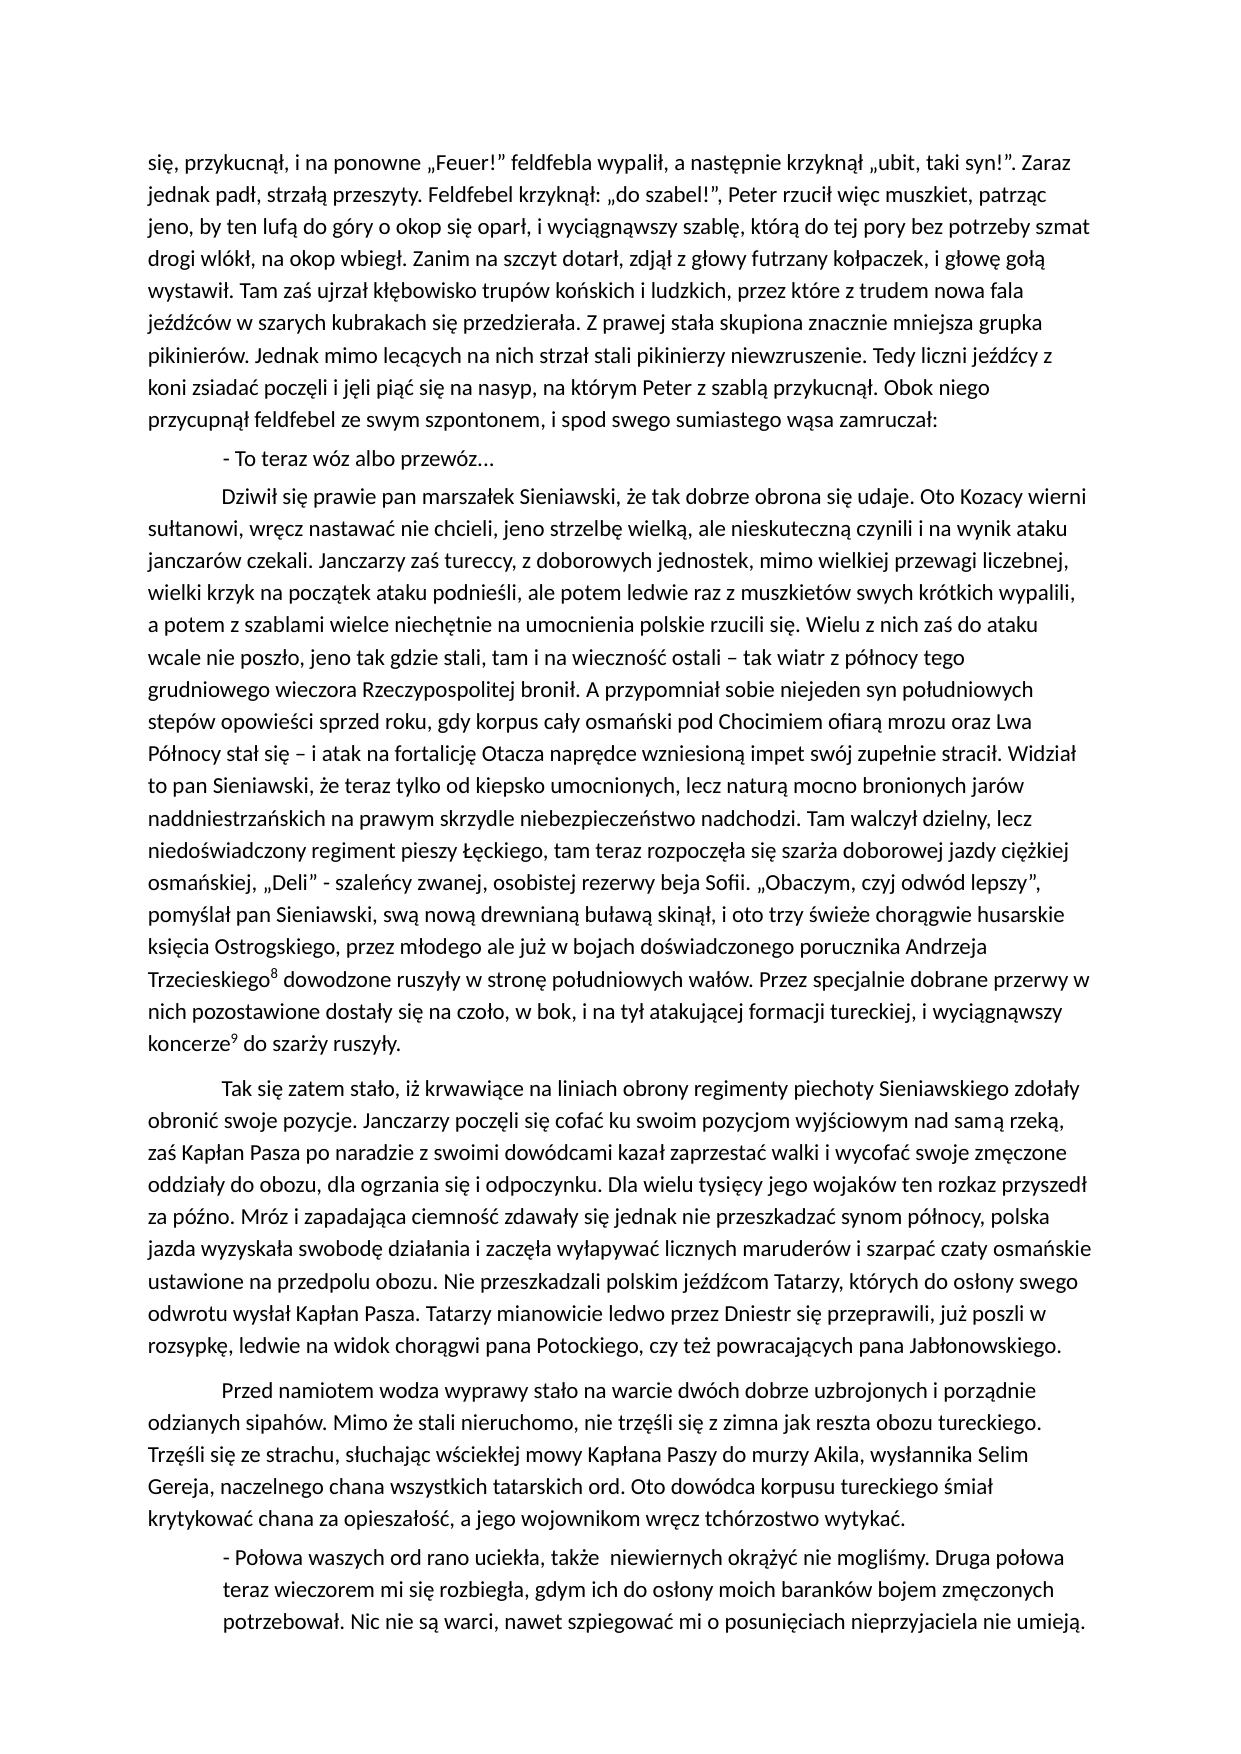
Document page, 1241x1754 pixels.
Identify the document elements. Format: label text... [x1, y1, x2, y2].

text się, przykucnął, i na ponowne „Feuer!” feldfebla wypalił, a następnie krzyknął „ubit, taki syn!”. Zaraz jednak padł, strzałą przeszyty. Feldfebel krzyknął: „do szabel!”, Peter rzucił więc muszkiet, patrząc jeno, by ten lufą do góry o okop się oparł, i wyciągnąwszy szablę, którą do tej pory bez potrzeby szmat drogi wlókł, na okop wbiegł. Zanim na szczyt dotarł, zdjął z głowy futrzany kołpaczek, i głowę gołą wystawił. Tam zaś ujrzał kłębowisko trupów końskich i ludzkich, przez które z trudem nowa fala jeźdźców w szarych kubrakach się przedzierała. Z prawej stała skupiona znacznie mniejsza grupka pikinierów. Jednak mimo lecących na nich strzał stali pikinierzy niewzruszenie. Tedy liczni jeźdźcy z koni zsiadać poczęli i jęli piąć się na nasyp, na którym Peter z szablą przykucnął. Obok niego przycupnął feldfebel ze swym szpontonem, i spod swego sumiastego wąsa zamruczał: [148, 148, 1093, 433]
text Tak się zatem stało, iż krwawiące na liniach obrony regimenty piechoty Sieniawskiego zdołały obronić swoje pozycje. Janczarzy poczęli się cofać ku swoim pozycjom wyjściowym nad samą rzeką, zaś Kapłan Pasza po naradzie z swoimi dowódcami kazał zaprzestać walki i wycofać swoje zmęczone oddziały do obozu, dla ogrzania się i odpoczynku. Dla wielu tysięcy jego wojaków ten rozkaz przyszedł za późno. Mróz i zapadająca ciemność zdawały się jednak nie przeszkadzać synom północy, polska jazda wyzyskała swobodę działania i zaczęła wyłapywać licznych maruderów i szarpać czaty osmańskie ustawione na przedpolu obozu. Nie przeszkadzali polskim jeźdźcom Tatarzy, których do osłony swego odwrotu wysłał Kapłan Pasza. Tatarzy mianowicie ledwo przez Dniestr się przeprawili, już poszli w rozsypkę, ledwie na widok chorągwi pana Potockiego, czy też powracających pana Jabłonowskiego. [148, 1074, 1093, 1359]
text Przed namiotem wodza wyprawy stało na warcie dwóch dobrze uzbrojonych i porządnie odzianych sipahów. Mimo że stali nieruchomo, nie trzęśli się z zimna jak reszta obozu tureckiego. Trzęśli się ze strachu, słuchając wściekłej mowy Kapłana Paszy do murzy Akila, wysłannika Selim Gereja, naczelnego chana wszystkich tatarskich ord. Oto dowódca korpusu tureckiego śmiał krytykować chana za opieszałość, a jego wojownikom wręcz tchórzostwo wytykać. [148, 1376, 1093, 1532]
list - To teraz wóz albo przewóz... [185, 444, 1093, 472]
text Dziwił się prawie pan marszałek Sieniawski, że tak dobrze obrona się udaje. Oto Kozacy wierni sułtanowi, wręcz nastawać nie chcieli, jeno strzelbę wielką, ale nieskuteczną czynili i na wynik ataku janczarów czekali. Janczarzy zaś tureccy, z doborowych jednostek, mimo wielkiej przewagi liczebnej, wielki krzyk na początek ataku podnieśli, ale potem ledwie raz z muszkietów swych krótkich wypalili, a potem z szablami wielce niechętnie na umocnienia polskie rzucili się. Wielu z nich zaś do ataku wcale nie poszło, jeno tak gdzie stali, tam i na wieczność ostali – tak wiatr z północy tego grudniowego wieczora Rzeczypospolitej bronił. A przypomniał sobie niejeden syn południowych stepów opowieści sprzed roku, gdy korpus cały osmański pod Chocimiem ofiarą mrozu oraz Lwa Północy stał się – i atak na fortalicję Otacza naprędce wzniesioną impet swój zupełnie stracił. Widział to pan Sieniawski, że teraz tylko od kiepsko umocnionych, lecz naturą mocno bronionych jarów naddniestrzańskich na prawym skrzydle niebezpieczeństwo nadchodzi. Tam walczył dzielny, lecz niedoświadczony regiment pieszy Łęckiego, tam teraz rozpoczęła się szarża doborowej jazdy ciężkiej osmańskiej, „Deli” - szaleńcy zwanej, osobistej rezerwy beja Sofii. „Obaczym, czyj odwód lepszy”, pomyślał pan Sieniawski, swą nową drewnianą buławą skinął, i oto trzy świeże chorągwie husarskie księcia Ostrogskiego, przez młodego ale już w bojach doświadczonego porucznika Andrzeja Trzecieskiego dowodzone ruszyły w stronę południowych wałów. Przez specjalnie dobrane przerwy w nich pozostawione dostały się na czoło, w bok, i na tył atakującej formacji tureckiej, i wyciągnąwszy koncerze do szarży ruszyły. [148, 482, 1093, 1057]
list - Połowa waszych ord rano uciekła, także niewiernych okrążyć nie mogliśmy. Druga połowa teraz wieczorem mi się rozbiegła, gdym ich do osłony moich baranków bojem zmęczonych potrzebował. Nic nie są warci, nawet szpiegować mi o posunięciach nieprzyjaciela nie umieją. [185, 1543, 1093, 1636]
